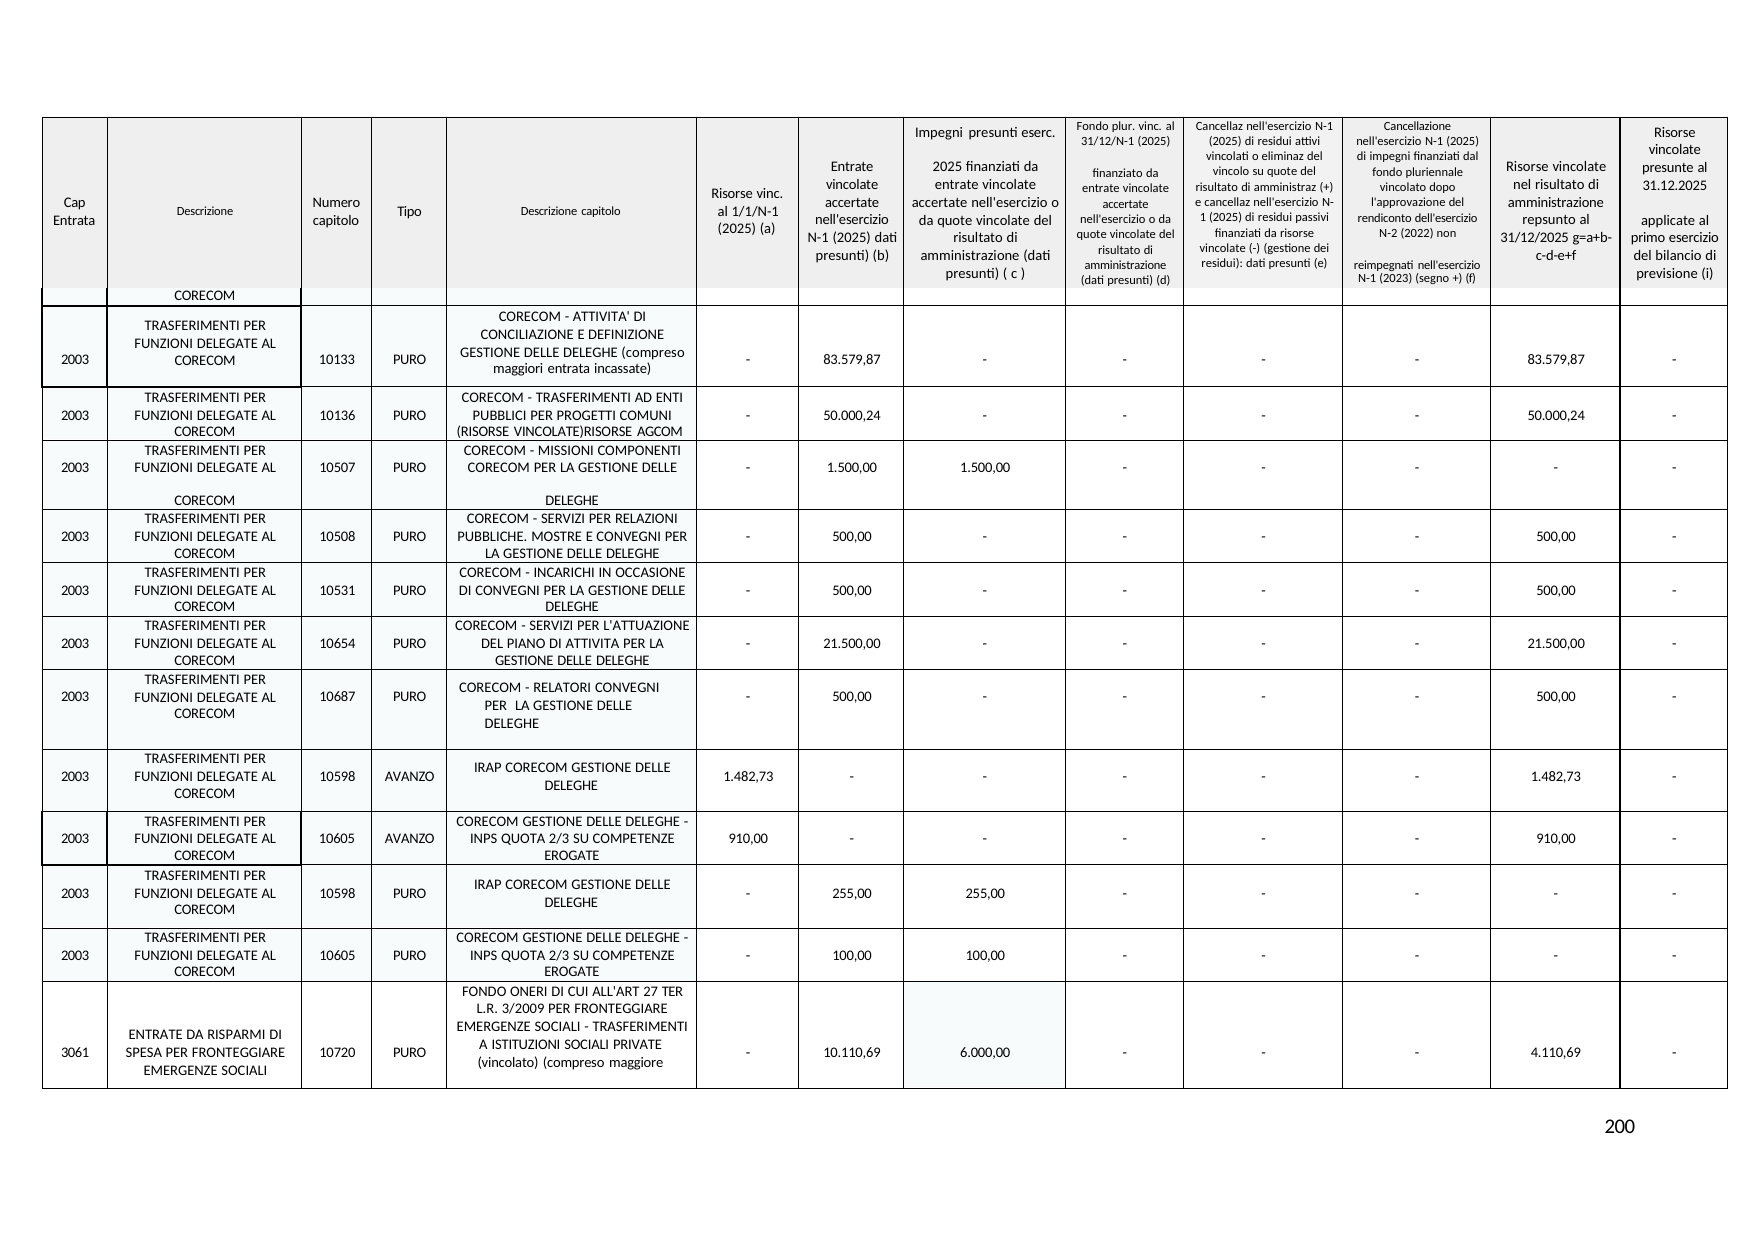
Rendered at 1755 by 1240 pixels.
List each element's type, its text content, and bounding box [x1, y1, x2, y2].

table_cell 500,00 [1491, 510, 1619, 562]
table_cell CORECOM - MISSIONI COMPONENTI CORECOM PER LA GESTIONE DELLE DELEGHE [447, 441, 696, 509]
table_cell - [1184, 441, 1342, 509]
table_header Impegni presunti eserc. 2025 finanziati da entrate vincolate accertate nell'esercizio o da quote vincolate del risultato di amministrazione (dati presunti) ( c ) [904, 118, 1065, 288]
table_cell - [1621, 670, 1727, 749]
table_cell CORECOM - TRASFERIMENTI AD ENTI PUBBLICI PER PROGETTI COMUNI (RISORSE VINCOLATE)RISORSE AGCOM [447, 387, 696, 439]
table_cell 910,00 [697, 812, 798, 864]
table_cell - [1343, 617, 1490, 669]
table_header Cancellaz nell'esercizio N-1 (2025) di residui attivi vincolati o eliminaz del vincolo su quote del risultato di amministraz (+) e cancellaz nell'esercizio N-1 (2025) di residui passivi finanziati da risorse vincolate (-) (gestione dei residui): dati presunti (e) [1184, 118, 1342, 288]
table_cell TRASFERIMENTI PER FUNZIONI DELEGATE AL CORECOM [108, 929, 301, 981]
table_cell - [697, 563, 798, 616]
table_cell - [697, 441, 798, 509]
table_cell [1343, 288, 1490, 305]
table_cell 2003 [43, 866, 107, 927]
table_header Fondo plur. vinc. al 31/12/N-1 (2025) finanziato da entrate vincolate accertate nell'esercizio o da quote vincolate del risultato di amministrazione (dati presunti) (d) [1066, 118, 1183, 288]
table_cell PURO [372, 670, 446, 749]
table_cell 500,00 [1491, 670, 1619, 749]
table_cell 50.000,24 [1491, 387, 1619, 439]
table_cell - [1343, 563, 1490, 616]
table_cell - [1343, 670, 1490, 749]
table_cell - [1343, 982, 1490, 1087]
table_cell 10654 [302, 617, 371, 669]
table_cell - [1621, 441, 1727, 509]
table_cell [799, 288, 903, 305]
table_cell - [1184, 306, 1342, 386]
table_cell 2003 [43, 510, 107, 562]
table_cell [1621, 288, 1727, 305]
table_cell - [1621, 510, 1727, 562]
table_header Cap Entrata [43, 118, 107, 288]
table_cell PURO [372, 982, 446, 1087]
table_cell - [1184, 510, 1342, 562]
table_cell PURO [372, 510, 446, 562]
table_cell 10598 [302, 750, 371, 811]
table_cell 1.482,73 [697, 750, 798, 811]
table_cell 2003 [43, 617, 107, 669]
table_header Entrate vincolate accertate nell'esercizio N-1 (2025) dati presunti) (b) [799, 118, 903, 288]
table_cell - [1621, 929, 1727, 981]
table_cell [904, 288, 1065, 305]
table_cell PURO [372, 387, 446, 439]
table_cell - [904, 750, 1065, 811]
table_cell - [697, 865, 798, 927]
table_cell - [1621, 563, 1727, 616]
table_cell CORECOM - SERVIZI PER L'ATTUAZIONE DEL PIANO DI ATTIVITA PER LA GESTIONE DELLE DELEGHE [447, 617, 696, 669]
table_cell - [1184, 750, 1342, 811]
table_cell - [904, 387, 1065, 439]
table_cell 255,00 [904, 865, 1065, 927]
table_cell PURO [372, 441, 446, 509]
table_cell IRAP CORECOM GESTIONE DELLE DELEGHE [447, 865, 696, 927]
table_cell - [1343, 441, 1490, 509]
table_cell - [1184, 387, 1342, 439]
table_cell 2003 [43, 307, 106, 386]
table_cell 2003 [43, 670, 107, 749]
table_cell [43, 288, 106, 305]
table_cell 10508 [302, 510, 371, 562]
table_cell 100,00 [799, 929, 903, 981]
table_cell - [1491, 441, 1619, 509]
table_cell PURO [372, 617, 446, 669]
table_cell 10598 [302, 865, 371, 927]
table_cell - [1343, 812, 1490, 864]
table_cell PURO [372, 563, 446, 616]
table_header Risorse vincolate nel risultato di amministrazione repsunto al 31/12/2025 g=a+b-c-d-e+f [1491, 118, 1619, 288]
table_cell 2003 [43, 563, 107, 616]
table_cell [1184, 288, 1342, 305]
table_cell 21.500,00 [1491, 617, 1619, 669]
table_cell - [1491, 865, 1619, 927]
table_cell - [904, 510, 1065, 562]
table_cell CORECOM - ATTIVITA' DI CONCILIAZIONE E DEFINIZIONE GESTIONE DELLE DELEGHE (compreso maggiori entrata incassate) [447, 306, 696, 386]
table_cell 2003 [43, 812, 106, 864]
table_cell - [1066, 441, 1183, 509]
table_cell - [904, 306, 1065, 386]
table_cell - [1343, 510, 1490, 562]
table_cell - [1066, 617, 1183, 669]
table_cell 6.000,00 [904, 982, 1065, 1087]
table_cell ENTRATE DA RISPARMI DI SPESA PER FRONTEGGIARE EMERGENZE SOCIALI [108, 982, 301, 1087]
table_cell - [1343, 929, 1490, 981]
table_cell TRASFERIMENTI PER FUNZIONI DELEGATE AL CORECOM [108, 866, 301, 927]
table_cell [302, 288, 371, 305]
table_header Descrizione capitolo [447, 118, 696, 288]
table_cell - [1066, 510, 1183, 562]
table_cell 83.579,87 [799, 306, 903, 386]
table_cell 500,00 [799, 563, 903, 616]
table_cell - [697, 617, 798, 669]
table_cell CORECOM - SERVIZI PER RELAZIONI PUBBLICHE. MOSTRE E CONVEGNI PER LA GESTIONE DELLE DELEGHE [447, 510, 696, 562]
table_cell - [1343, 306, 1490, 386]
table_cell TRASFERIMENTI PER FUNZIONI DELEGATE AL CORECOM [108, 388, 301, 439]
table_cell - [1184, 812, 1342, 864]
table_cell CORECOM GESTIONE DELLE DELEGHE - INPS QUOTA 2/3 SU COMPETENZE EROGATE [447, 929, 696, 981]
table_cell - [1621, 387, 1727, 439]
table_header Risorse vinc. al 1/1/N-1 (2025) (a) [697, 118, 798, 288]
table_cell - [1621, 617, 1727, 669]
table_cell 50.000,24 [799, 387, 903, 439]
table_cell CORECOM - RELATORI CONVEGNI PER LA GESTIONE DELLE DELEGHE [447, 670, 696, 749]
table_cell - [799, 812, 903, 864]
table_cell [372, 288, 446, 305]
table_cell - [1343, 750, 1490, 811]
table_cell PURO [372, 865, 446, 927]
table_cell - [904, 670, 1065, 749]
table_cell 10136 [302, 387, 371, 439]
table_cell 21.500,00 [799, 617, 903, 669]
table_cell - [1343, 387, 1490, 439]
table_cell 2003 [43, 388, 107, 439]
table_cell TRASFERIMENTI PER FUNZIONI DELEGATE AL CORECOM [108, 307, 300, 386]
table_cell TRASFERIMENTI PER FUNZIONI DELEGATE AL CORECOM [108, 441, 301, 509]
table_cell TRASFERIMENTI PER FUNZIONI DELEGATE AL CORECOM [108, 617, 301, 669]
table_cell 255,00 [799, 865, 903, 927]
table_cell - [1491, 929, 1619, 981]
table_cell 500,00 [799, 510, 903, 562]
table_header Tipo [372, 118, 446, 288]
table_cell - [1066, 387, 1183, 439]
table_cell - [1066, 982, 1183, 1087]
table_cell - [1066, 306, 1183, 386]
table_cell - [1184, 617, 1342, 669]
table_header Descrizione [108, 118, 301, 288]
table_cell 4.110,69 [1491, 982, 1619, 1087]
table_cell 2003 [43, 750, 107, 811]
table_cell 2003 [43, 441, 107, 509]
table_cell - [1184, 563, 1342, 616]
table_cell 1.482,73 [1491, 750, 1619, 811]
table_header Risorse vincolate presunte al 31.12.2025 applicate al primo esercizio del bilancio di previsione (i) [1621, 118, 1727, 288]
table_cell - [1184, 929, 1342, 981]
table_cell - [1621, 982, 1727, 1087]
table_cell 10.110,69 [799, 982, 903, 1087]
table_cell - [1621, 750, 1727, 811]
table_cell - [697, 982, 798, 1087]
table_cell - [697, 929, 798, 981]
table_cell TRASFERIMENTI PER FUNZIONI DELEGATE AL CORECOM [108, 670, 301, 749]
table_cell 1.500,00 [799, 441, 903, 509]
table_cell [1066, 288, 1183, 305]
table_cell - [1343, 865, 1490, 927]
table_cell TRASFERIMENTI PER FUNZIONI DELEGATE AL CORECOM [108, 510, 301, 562]
table_cell - [1184, 865, 1342, 927]
table_cell - [1621, 812, 1727, 864]
table_cell - [1621, 865, 1727, 927]
table_cell TRASFERIMENTI PER FUNZIONI DELEGATE AL CORECOM [108, 563, 301, 616]
table_cell - [1066, 670, 1183, 749]
table_cell [697, 288, 798, 305]
table_cell 100,00 [904, 929, 1065, 981]
table_cell 10720 [302, 982, 371, 1087]
table_cell AVANZO [372, 812, 446, 864]
table_cell - [697, 510, 798, 562]
table_cell - [904, 617, 1065, 669]
table_header Cancellazione nell'esercizio N-1 (2025) di impegni finanziati dal fondo pluriennale vincolato dopo l'approvazione del rendiconto dell'esercizio N-2 (2022) non reimpegnati nell'esercizio N-1 (2023) (segno +) (f) [1343, 118, 1490, 288]
table_cell - [697, 306, 798, 386]
table_cell TRASFERIMENTI PER FUNZIONI DELEGATE AL CORECOM [108, 750, 301, 811]
table_cell TRASFERIMENTI PER FUNZIONI DELEGATE AL CORECOM [108, 812, 300, 864]
table_cell [1491, 288, 1619, 305]
table_cell 83.579,87 [1491, 306, 1619, 386]
table_cell AVANZO [372, 750, 446, 811]
table_cell CORECOM - INCARICHI IN OCCASIONE DI CONVEGNI PER LA GESTIONE DELLE DELEGHE [447, 563, 696, 616]
table_cell - [799, 750, 903, 811]
table_cell 910,00 [1491, 812, 1619, 864]
table_cell 500,00 [1491, 563, 1619, 616]
table_cell - [1184, 670, 1342, 749]
table_cell - [1066, 865, 1183, 927]
table_cell PURO [372, 929, 446, 981]
table_cell CORECOM GESTIONE DELLE DELEGHE - INPS QUOTA 2/3 SU COMPETENZE EROGATE [447, 812, 696, 864]
table_cell 2003 [43, 929, 107, 981]
table_cell - [1066, 812, 1183, 864]
table_cell - [1066, 750, 1183, 811]
table_cell 1.500,00 [904, 441, 1065, 509]
table_cell 10605 [302, 812, 371, 864]
table_cell PURO [372, 306, 446, 386]
table_cell 500,00 [799, 670, 903, 749]
table_cell - [697, 387, 798, 439]
table_cell - [1066, 563, 1183, 616]
table_cell - [1621, 306, 1727, 386]
table_cell 10605 [302, 929, 371, 981]
table_cell CORECOM [108, 288, 300, 305]
table_header Numero capitolo [302, 118, 371, 288]
table_cell 10133 [302, 306, 371, 386]
table_cell IRAP CORECOM GESTIONE DELLE DELEGHE [447, 750, 696, 811]
table_cell - [1066, 929, 1183, 981]
table_cell - [697, 670, 798, 749]
table_cell 10687 [302, 670, 371, 749]
table_cell - [904, 563, 1065, 616]
table_cell - [904, 812, 1065, 864]
table_cell - [1184, 982, 1342, 1087]
table_cell 3061 [43, 982, 107, 1087]
table_cell 10531 [302, 563, 371, 616]
table_cell 10507 [302, 441, 371, 509]
table_cell FONDO ONERI DI CUI ALL'ART 27 TER L.R. 3/2009 PER FRONTEGGIARE EMERGENZE SOCIALI - TRASFERIMENTI A ISTITUZIONI SOCIALI PRIVATE (vincolato) (compreso maggiore [447, 982, 696, 1087]
table_cell [447, 288, 696, 305]
